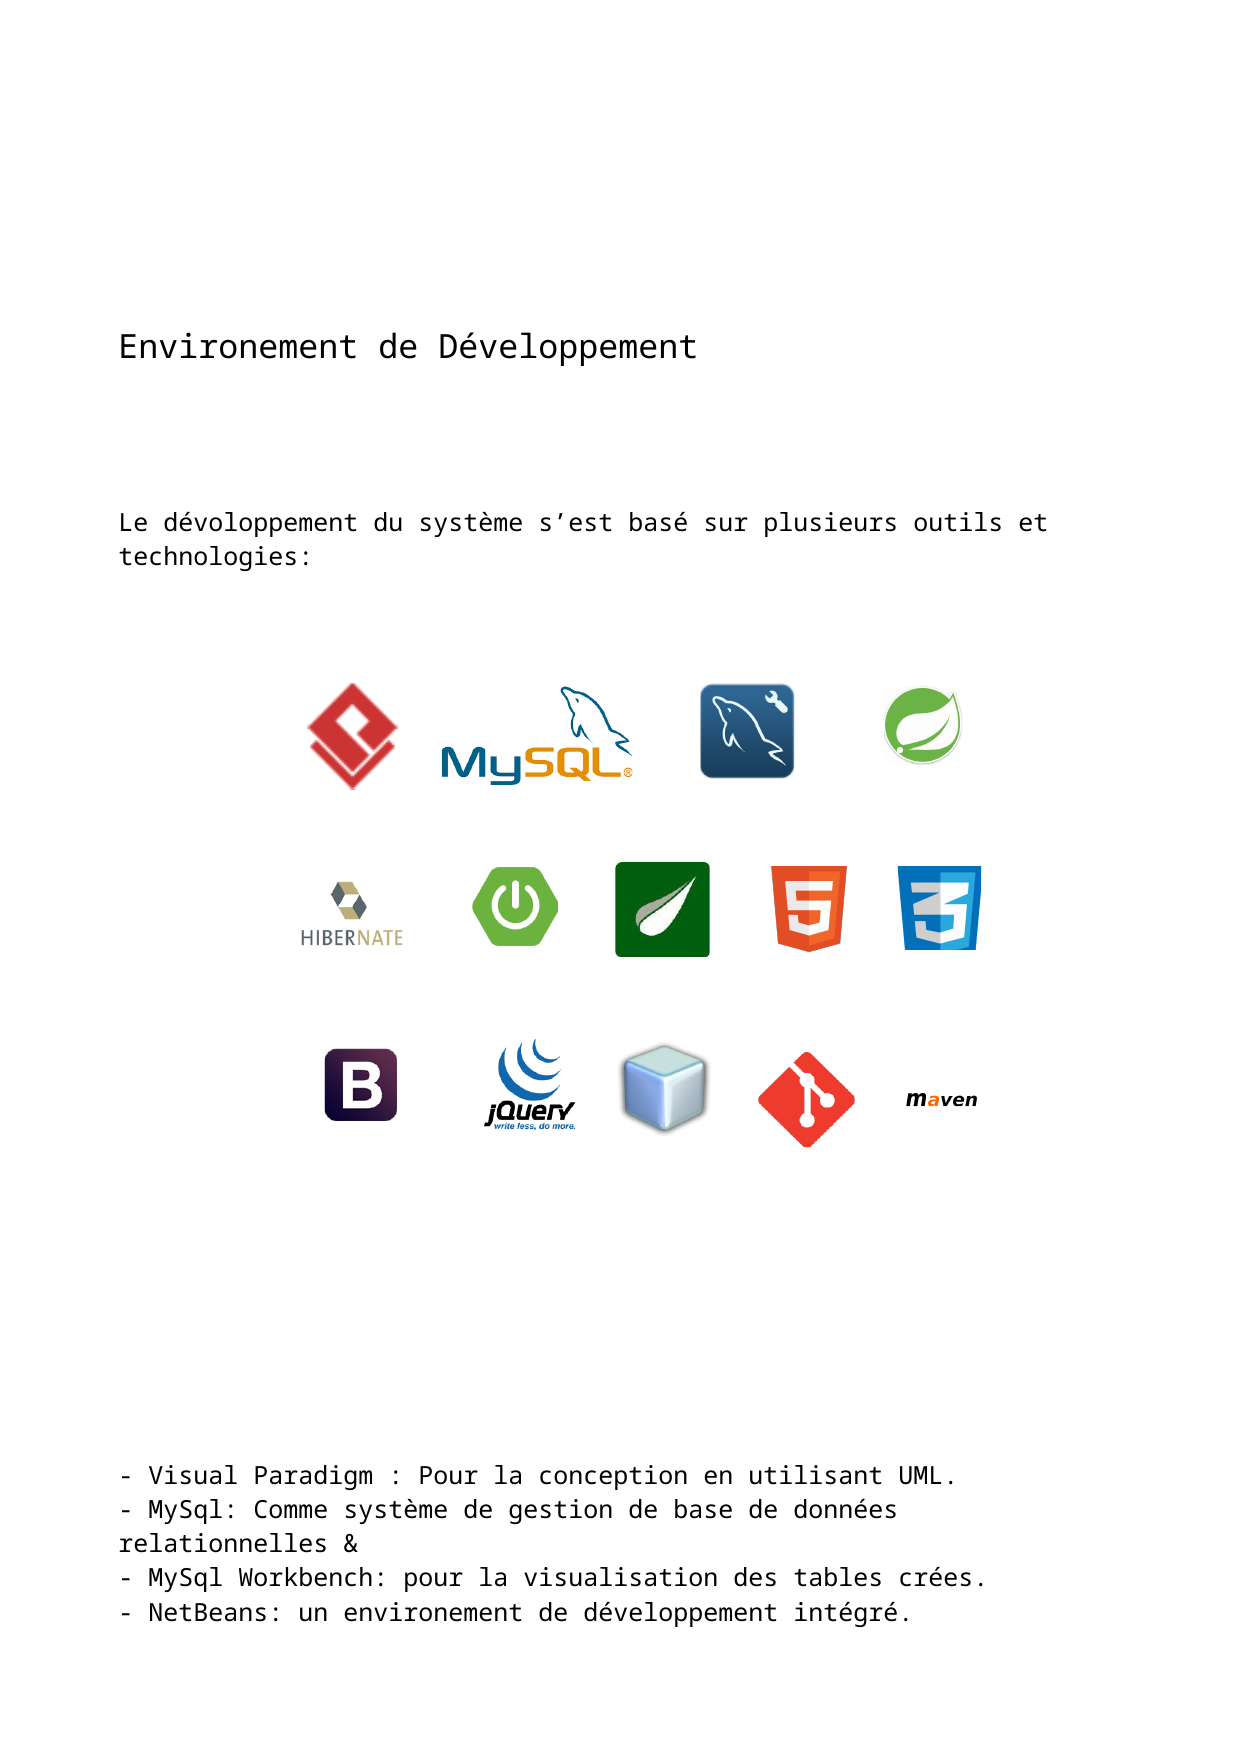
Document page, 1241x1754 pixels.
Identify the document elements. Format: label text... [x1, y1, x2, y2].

text Le dévoloppement du système s’est basé sur plusieurs outils et technologies: [118, 504, 1122, 572]
text - NetBeans: un environement de développement intégré. [118, 1594, 1122, 1628]
picture [883, 686, 963, 765]
picture [312, 1037, 409, 1133]
picture [441, 686, 633, 785]
picture [472, 867, 558, 946]
text Environement de Développement [118, 322, 1122, 368]
picture [616, 1039, 713, 1137]
picture [897, 866, 982, 950]
picture [766, 866, 852, 952]
picture [291, 856, 411, 977]
text - MySql Workbench: pour la visualisation des tables crées. [118, 1560, 1122, 1594]
picture [699, 683, 795, 779]
picture [758, 1051, 855, 1148]
text - Visual Paradigm : Pour la conception en utilisant UML. [118, 1458, 1122, 1492]
picture [300, 683, 406, 790]
text - MySql: Comme système de gestion de base de données relationnelles & [118, 1492, 1122, 1560]
picture [895, 1050, 989, 1145]
picture [483, 1037, 576, 1130]
picture [615, 862, 710, 957]
